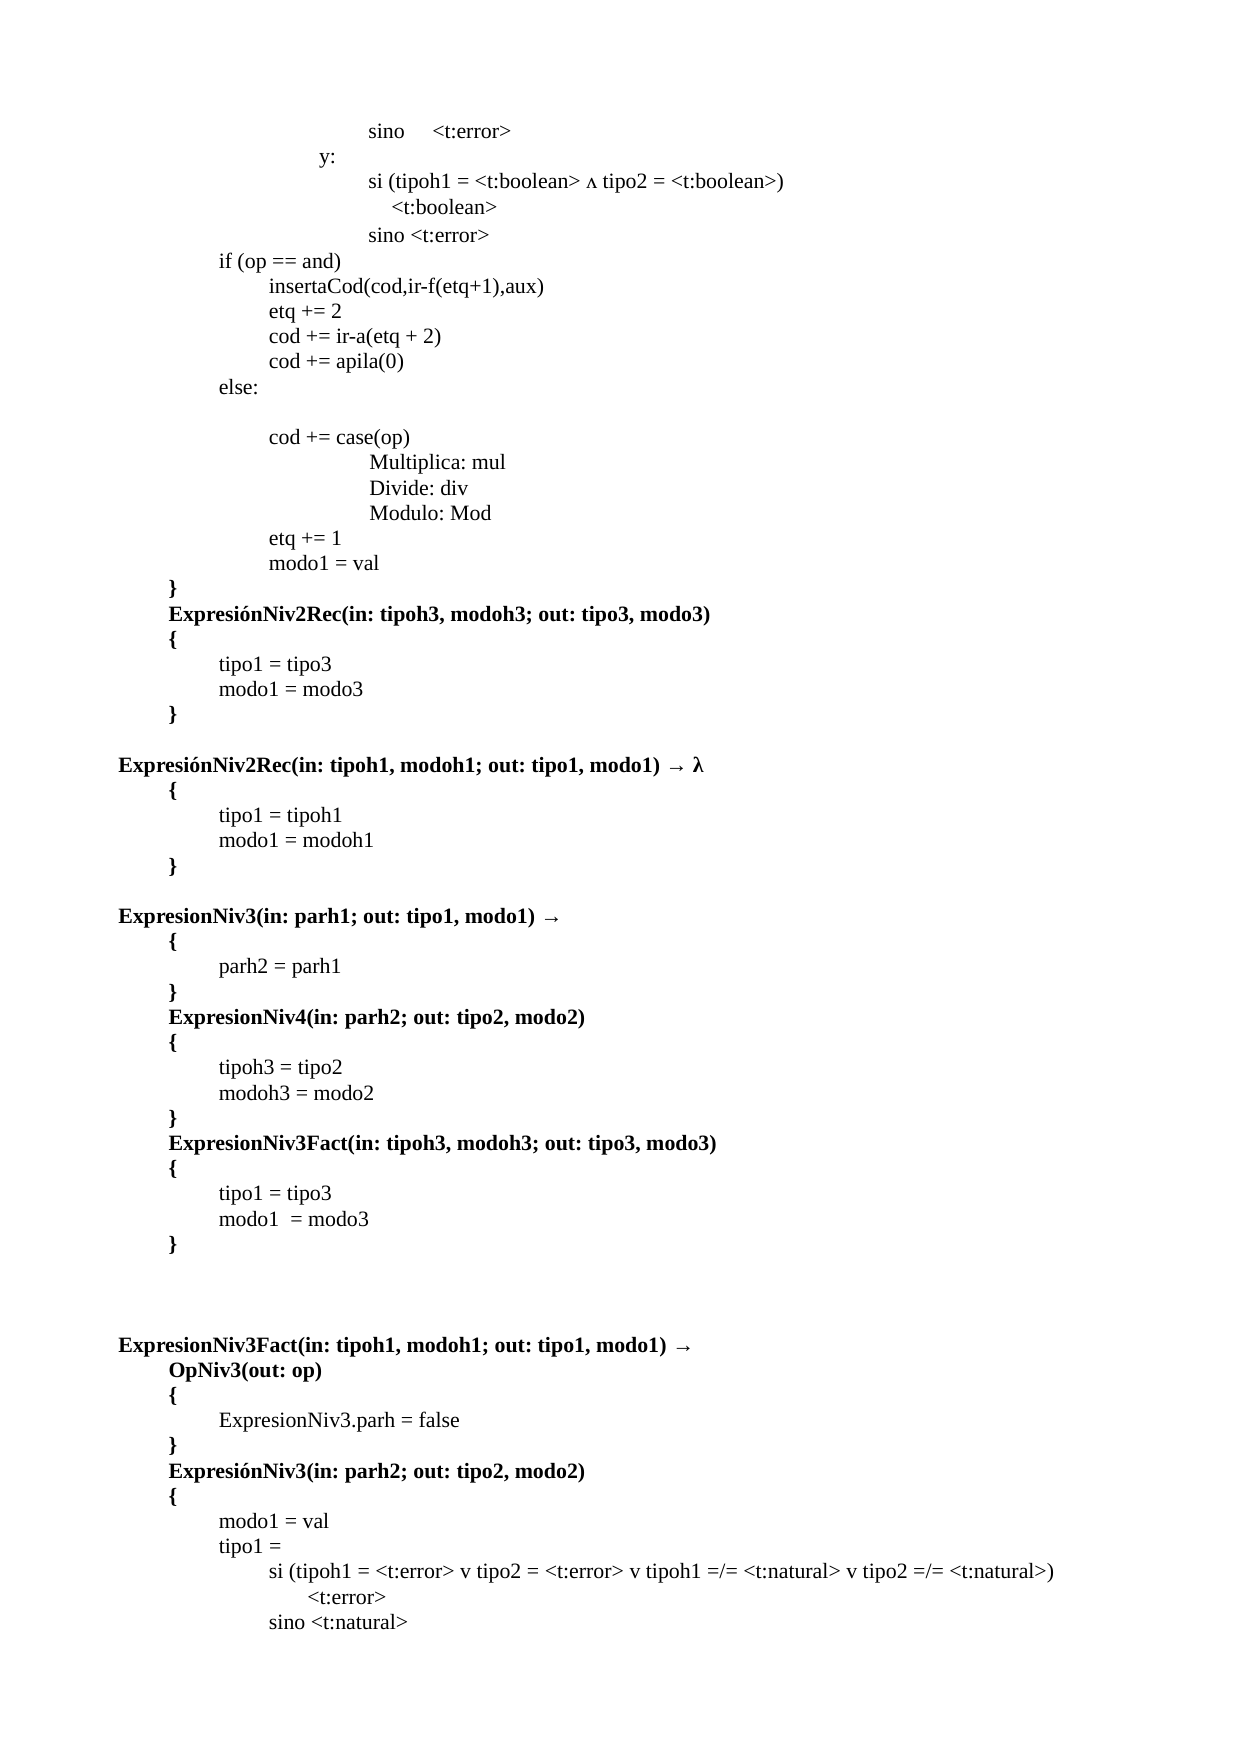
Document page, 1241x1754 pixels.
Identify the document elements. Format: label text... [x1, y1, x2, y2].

text else: [168, 374, 1122, 399]
text si (tipoh1 = <t:error> v tipo2 = <t:error> v tipoh1 =/= <t:natural> v tipo2 =/= <t:natural>) [168, 1558, 1122, 1584]
text } [168, 853, 1122, 878]
text <t:error> [168, 1584, 1122, 1609]
text ExpresiónNiv2Rec(in: tipoh1, modoh1; out: tipo1, modo1) → λ [118, 752, 1122, 777]
text ExpresiónNiv3(in: parh2; out: tipo2, modo2) [168, 1458, 1122, 1483]
text etq += 2 [168, 298, 1122, 323]
text if (op == and) [168, 248, 1122, 273]
text <t:boolean> [168, 194, 1122, 219]
text modo1 = modoh1 [168, 827, 1122, 853]
text tipo1 = [168, 1533, 1122, 1558]
text } [168, 1432, 1122, 1458]
text modo1 = modo3 [168, 676, 1122, 701]
text OpNiv3(out: op) [118, 1357, 1122, 1382]
text ExpresionNiv4(in: parh2; out: tipo2, modo2) [168, 1004, 1122, 1029]
text ExpresionNiv3Fact(in: tipoh3, modoh3; out: tipo3, modo3) [168, 1130, 1122, 1155]
text tipoh3 = tipo2 [168, 1054, 1122, 1079]
text { [168, 1483, 1122, 1508]
text y: [168, 143, 1122, 168]
text sino <t:error> [168, 118, 1122, 143]
text Multiplica: mul [168, 449, 1122, 474]
text si (tipoh1 = <t:boolean> ᴧ tipo2 = <t:boolean>) [168, 168, 1122, 194]
text { [168, 1155, 1122, 1180]
text cod += case(op) [168, 424, 1122, 449]
text ExpresiónNiv2Rec(in: tipoh3, modoh3; out: tipo3, modo3) [168, 601, 1122, 626]
text { [168, 777, 1122, 802]
text { [168, 928, 1122, 953]
text modoh3 = modo2 [168, 1079, 1122, 1105]
text ExpresionNiv3Fact(in: tipoh1, modoh1; out: tipo1, modo1) → [118, 1332, 1122, 1357]
text insertaCod(cod,ir-f(etq+1),aux) [168, 273, 1122, 298]
text tipo1 = tipo3 [168, 651, 1122, 676]
text ExpresionNiv3(in: parh1; out: tipo1, modo1) → [118, 903, 1122, 928]
text { [168, 626, 1122, 651]
text cod += apila(0) [168, 348, 1122, 374]
text tipo1 = tipo3 [168, 1180, 1122, 1206]
text etq += 1 [168, 525, 1122, 550]
text modo1 = modo3 [168, 1206, 1122, 1231]
text } [168, 575, 1122, 601]
text sino <t:natural> [168, 1609, 1122, 1634]
text cod += ir-a(etq + 2) [168, 323, 1122, 348]
text modo1 = val [168, 550, 1122, 575]
text Modulo: Mod [168, 500, 1122, 525]
text tipo1 = tipoh1 [168, 802, 1122, 827]
text } [168, 1231, 1122, 1256]
text } [168, 1105, 1122, 1130]
text { [168, 1029, 1122, 1054]
text } [168, 979, 1122, 1004]
text modo1 = val [168, 1508, 1122, 1533]
text parh2 = parh1 [168, 953, 1122, 979]
text Divide: div [168, 474, 1122, 500]
text } [168, 701, 1122, 727]
text ExpresionNiv3.parh = false [168, 1407, 1122, 1432]
text sino <t:error> [168, 219, 1122, 248]
text { [168, 1382, 1122, 1407]
